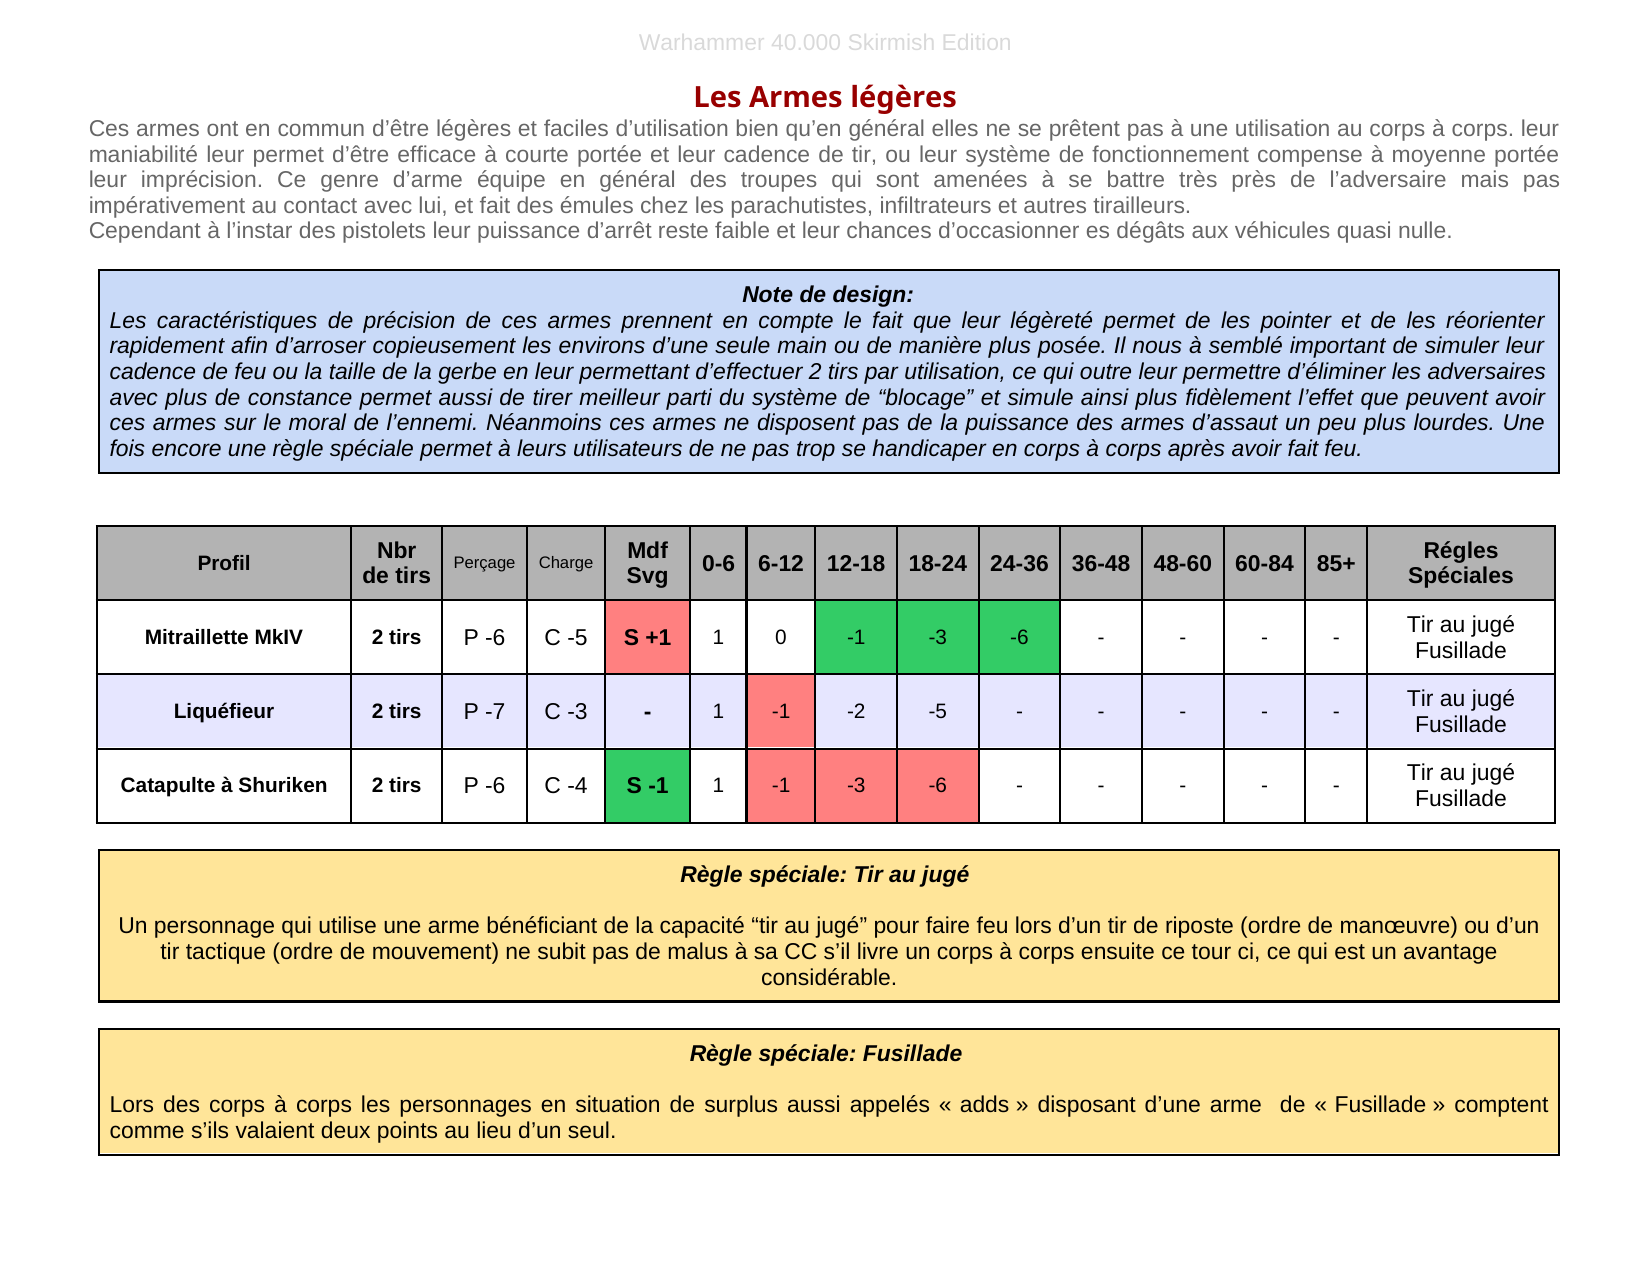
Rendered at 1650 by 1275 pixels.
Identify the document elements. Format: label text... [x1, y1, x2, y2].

table_cell 2 tirs [352, 675, 441, 747]
table_cell Tir au jugé Fusillade [1368, 750, 1554, 822]
table_cell 0 [748, 601, 814, 673]
table_cell 1 [691, 675, 745, 747]
table_cell Mitraillette MkIV [98, 601, 350, 673]
table_cell P -7 [443, 675, 526, 747]
table_header 18-24 [898, 527, 978, 599]
table_cell - [1225, 750, 1304, 822]
table_header 60-84 [1225, 527, 1304, 599]
table_header Nbr de tirs [352, 527, 441, 599]
table_cell - [1306, 750, 1366, 822]
table_cell - [1306, 601, 1366, 673]
table_cell - [980, 750, 1059, 822]
table_cell P -6 [443, 601, 526, 673]
table_cell - [1225, 601, 1304, 673]
table_cell 1 [691, 601, 745, 673]
table_header 24-36 [980, 527, 1059, 599]
table_header Perçage [443, 527, 526, 599]
table_header Régles Spéciales [1368, 527, 1554, 599]
table_header 6-12 [748, 527, 814, 599]
table_cell - [1306, 675, 1366, 747]
table_cell -6 [898, 750, 978, 822]
table_cell 2 tirs [352, 750, 441, 822]
table_header Profil [98, 527, 350, 599]
table_cell -1 [748, 675, 814, 747]
table_cell P -6 [443, 750, 526, 822]
table_cell C -5 [528, 601, 604, 673]
table_cell Tir au jugé Fusillade [1368, 675, 1554, 747]
table_header 48-60 [1143, 527, 1223, 599]
table_header Règle spéciale: Fusillade Lors des corps à corps les personnages en situation de surplus aussi appelés « adds » disposant d’une arme de « Fusillade » comptent comme s’ils valaient deux points au lieu d’un seul. [100, 1030, 1558, 1153]
table_cell S -1 [606, 750, 689, 822]
table_header 36-48 [1061, 527, 1141, 599]
table_cell - [606, 675, 689, 747]
table_header Mdf Svg [606, 527, 689, 599]
table_cell - [1225, 675, 1304, 747]
table_cell - [1143, 601, 1223, 673]
table_cell C -3 [528, 675, 604, 747]
table_cell - [1061, 601, 1141, 673]
table_cell Catapulte à Shuriken [98, 750, 350, 822]
table_header 85+ [1306, 527, 1366, 599]
table_cell 1 [691, 750, 745, 822]
table_cell C -4 [528, 750, 604, 822]
table_cell - [1061, 675, 1141, 747]
table_cell -3 [898, 601, 978, 673]
table_cell 2 tirs [352, 601, 441, 673]
table_cell - [980, 675, 1059, 747]
table_cell -6 [980, 601, 1059, 673]
text Ces armes ont en commun d’être légères et faciles d’utilisation bien qu’en général elles ne se prêtent pas à une utilisation au corps à corps. leur maniabilité leur permet d’être efficace à courte portée et leur cadence de tir, ou leur système de fonctionnement compense à moyenne portée leur imprécision. Ce genre d’arme équipe en général des troupes qui sont amenées à se battre très près de l’adversaire mais pas impérativement au contact avec lui, et fait des émules chez les parachutistes, infiltrateurs et autres tirailleurs. [88, 116, 1561, 218]
table_cell -1 [816, 601, 896, 673]
table_cell -1 [748, 750, 814, 822]
table_header 12-18 [816, 527, 896, 599]
table_header 0-6 [691, 527, 745, 599]
table_header Charge [528, 527, 604, 599]
text Cependant à l’instar des pistolets leur puissance d’arrêt reste faible et leur chances d’occasionner es dégâts aux véhicules quasi nulle. [88, 218, 1561, 244]
subtitle Les Armes légères [88, 76, 1561, 116]
table_cell Tir au jugé Fusillade [1368, 601, 1554, 673]
table_cell -3 [816, 750, 896, 822]
table_cell Liquéfieur [98, 675, 350, 747]
table_header Note de design: Les caractéristiques de précision de ces armes prennent en compte le fait que leur légèreté permet de les pointer et de les réorienter rapidement afin d’arroser copieusement les environs d’une seule main ou de manière plus posée. Il nous à semblé important de simuler leur cadence de feu ou la taille de la gerbe en leur permettant d’effectuer 2 tirs par utilisation, ce qui outre leur permettre d’éliminer les adversaires avec plus de constance permet aussi de tirer meilleur parti du système de “blocage” et simule ainsi plus fidèlement l’effet que peuvent avoir ces armes sur le moral de l’ennemi. Néanmoins ces armes ne disposent pas de la puissance des armes d’assaut un peu plus lourdes. Une fois encore une règle spéciale permet à leurs utilisateurs de ne pas trop se handicaper en corps à corps après avoir fait feu. [100, 271, 1558, 472]
table_cell -2 [816, 675, 896, 747]
table_cell -5 [898, 675, 978, 747]
table_cell - [1143, 750, 1223, 822]
table_cell - [1143, 675, 1223, 747]
table_cell S +1 [606, 601, 689, 673]
table_cell - [1061, 750, 1141, 822]
table_header Règle spéciale: Tir au jugé Un personnage qui utilise une arme bénéficiant de la capacité “tir au jugé” pour faire feu lors d’un tir de riposte (ordre de manœuvre) ou d’un tir tactique (ordre de mouvement) ne subit pas de malus à sa CC s’il livre un corps à corps ensuite ce tour ci, ce qui est un avantage considérable. [100, 851, 1558, 1000]
